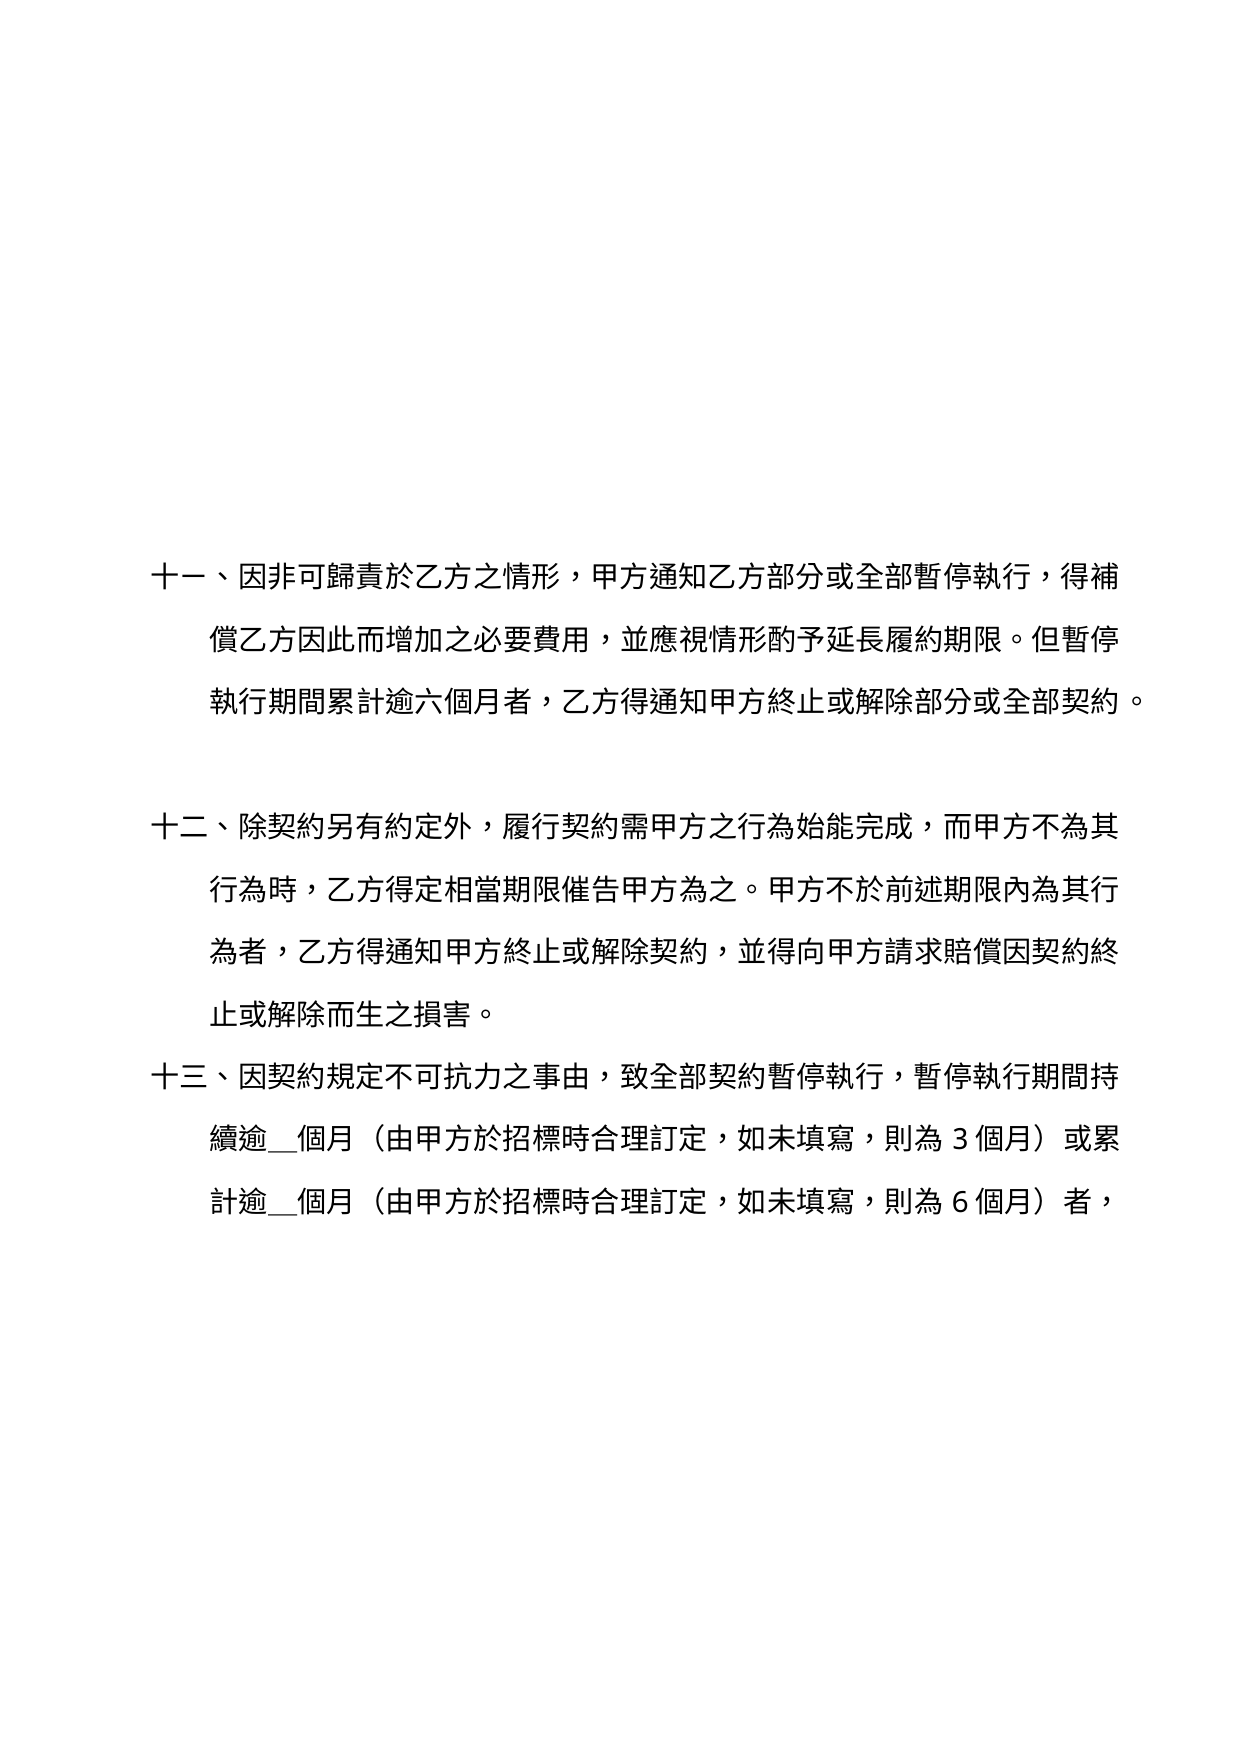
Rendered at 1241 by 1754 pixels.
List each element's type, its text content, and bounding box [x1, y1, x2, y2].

text 十ㄧ、因非可歸責於乙方之情形，甲方通知乙方部分或全部暫停執行，得補償乙方因此而增加之必要費用，並應視情形酌予延長履約期限。但暫停執行期間累計逾六個月者，乙方得通知甲方終止或解除部分或全部契約。 [150, 533, 1122, 783]
text 十二、除契約另有約定外，履行契約需甲方之行為始能完成，而甲方不為其行為時，乙方得定相當期限催告甲方為之。甲方不於前述期限內為其行為者，乙方得通知甲方終止或解除契約，並得向甲方請求賠償因契約終止或解除而生之損害。 [150, 783, 1122, 1033]
text 十三、因契約規定不可抗力之事由，致全部契約暫停執行，暫停執行期間持續逾＿個月（由甲方於招標時合理訂定，如未填寫，則為3個月）或累計逾＿個月（由甲方於招標時合理訂定，如未填寫，則為6個月）者， [150, 1033, 1122, 1221]
